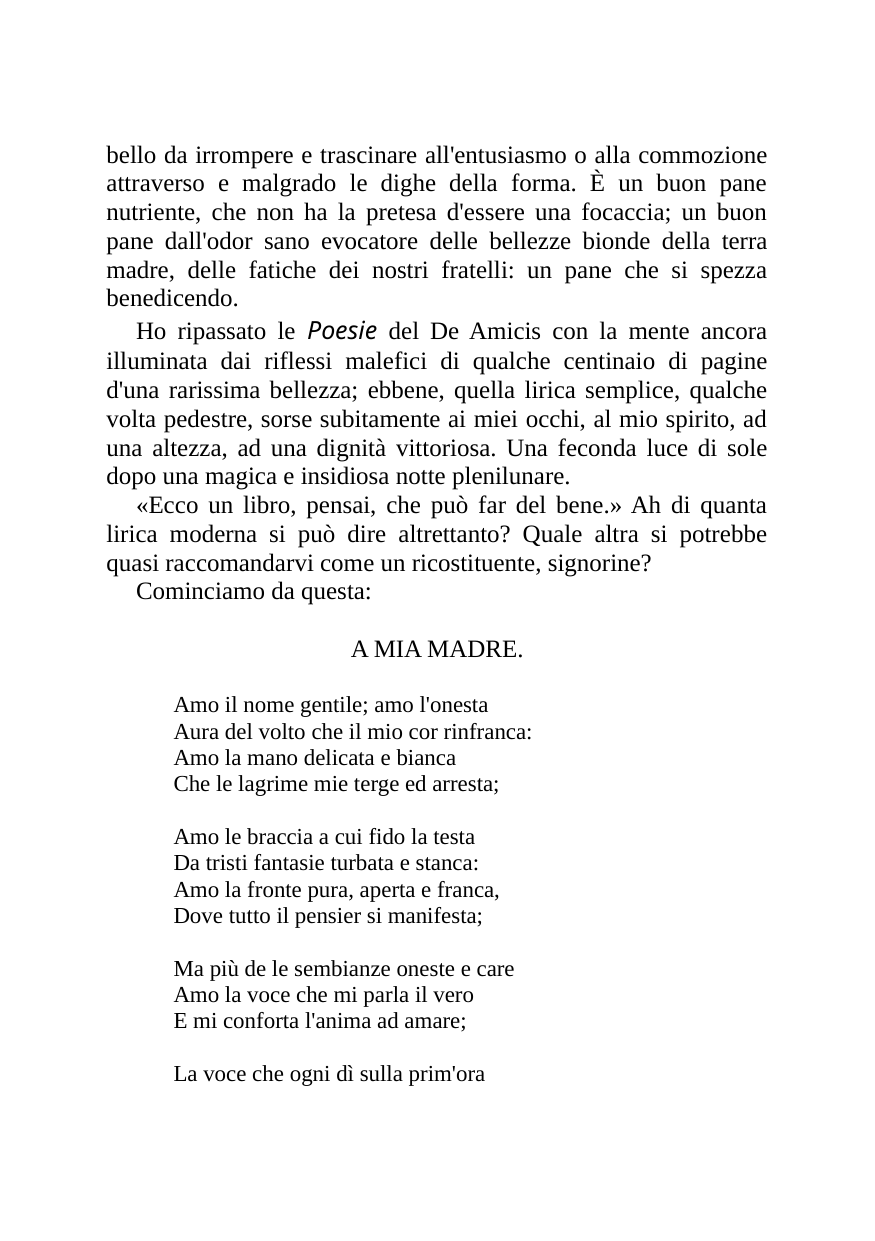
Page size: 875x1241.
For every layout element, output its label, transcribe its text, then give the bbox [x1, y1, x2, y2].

text Amo le braccia a cui fido la testa [144, 823, 768, 849]
text Amo la mano delicata e bianca [144, 744, 768, 770]
text Amo il nome gentile; amo l'onesta [144, 691, 768, 718]
text Da tristi fantasie turbata e stanca: [144, 849, 768, 876]
text bello da irrompere e trascinare all'entusiasmo o alla commozione attraverso e malgrado le dighe della forma. È un buon pane nutriente, che non ha la pretesa d'essere una focaccia; un buon pane dall'odor sano evocatore delle bellezze bionde della terra madre, delle fatiche dei nostri fratelli: un pane che si spezza benedicendo. [106, 140, 768, 312]
text Dove tutto il pensier si manifesta; [144, 902, 768, 928]
text «Ecco un libro, pensai, che può far del bene.» Ah di quanta lirica moderna si può dire altrettanto? Quale altra si potrebbe quasi raccomandarvi come un ricostituente, signorine? [106, 490, 768, 576]
text Amo la fronte pura, aperta e franca, [144, 876, 768, 902]
text Ma più de le sembianze oneste e care [144, 955, 768, 981]
text Ho ripassato le Poesie del De Amicis con la mente ancora illuminata dai riflessi malefici di qualche centinaio di pagine d'una rarissima bellezza; ebbene, quella lirica semplice, qualche volta pedestre, sorse subitamente ai miei occhi, al mio spirito, ad una altezza, ad una dignità vittoriosa. Una feconda luce di sole dopo una magica e insidiosa notte plenilunare. [106, 312, 768, 490]
text Che le lagrime mie terge ed arresta; [144, 770, 768, 797]
text Aura del volto che il mio cor rinfranca: [144, 718, 768, 744]
text La voce che ogni dì sulla prim'ora [144, 1060, 768, 1087]
text Amo la voce che mi parla il vero [144, 981, 768, 1008]
text A MIA MADRE. [106, 634, 768, 663]
text E mi conforta l'anima ad amare; [144, 1008, 768, 1034]
text Cominciamo da questa: [106, 576, 768, 605]
